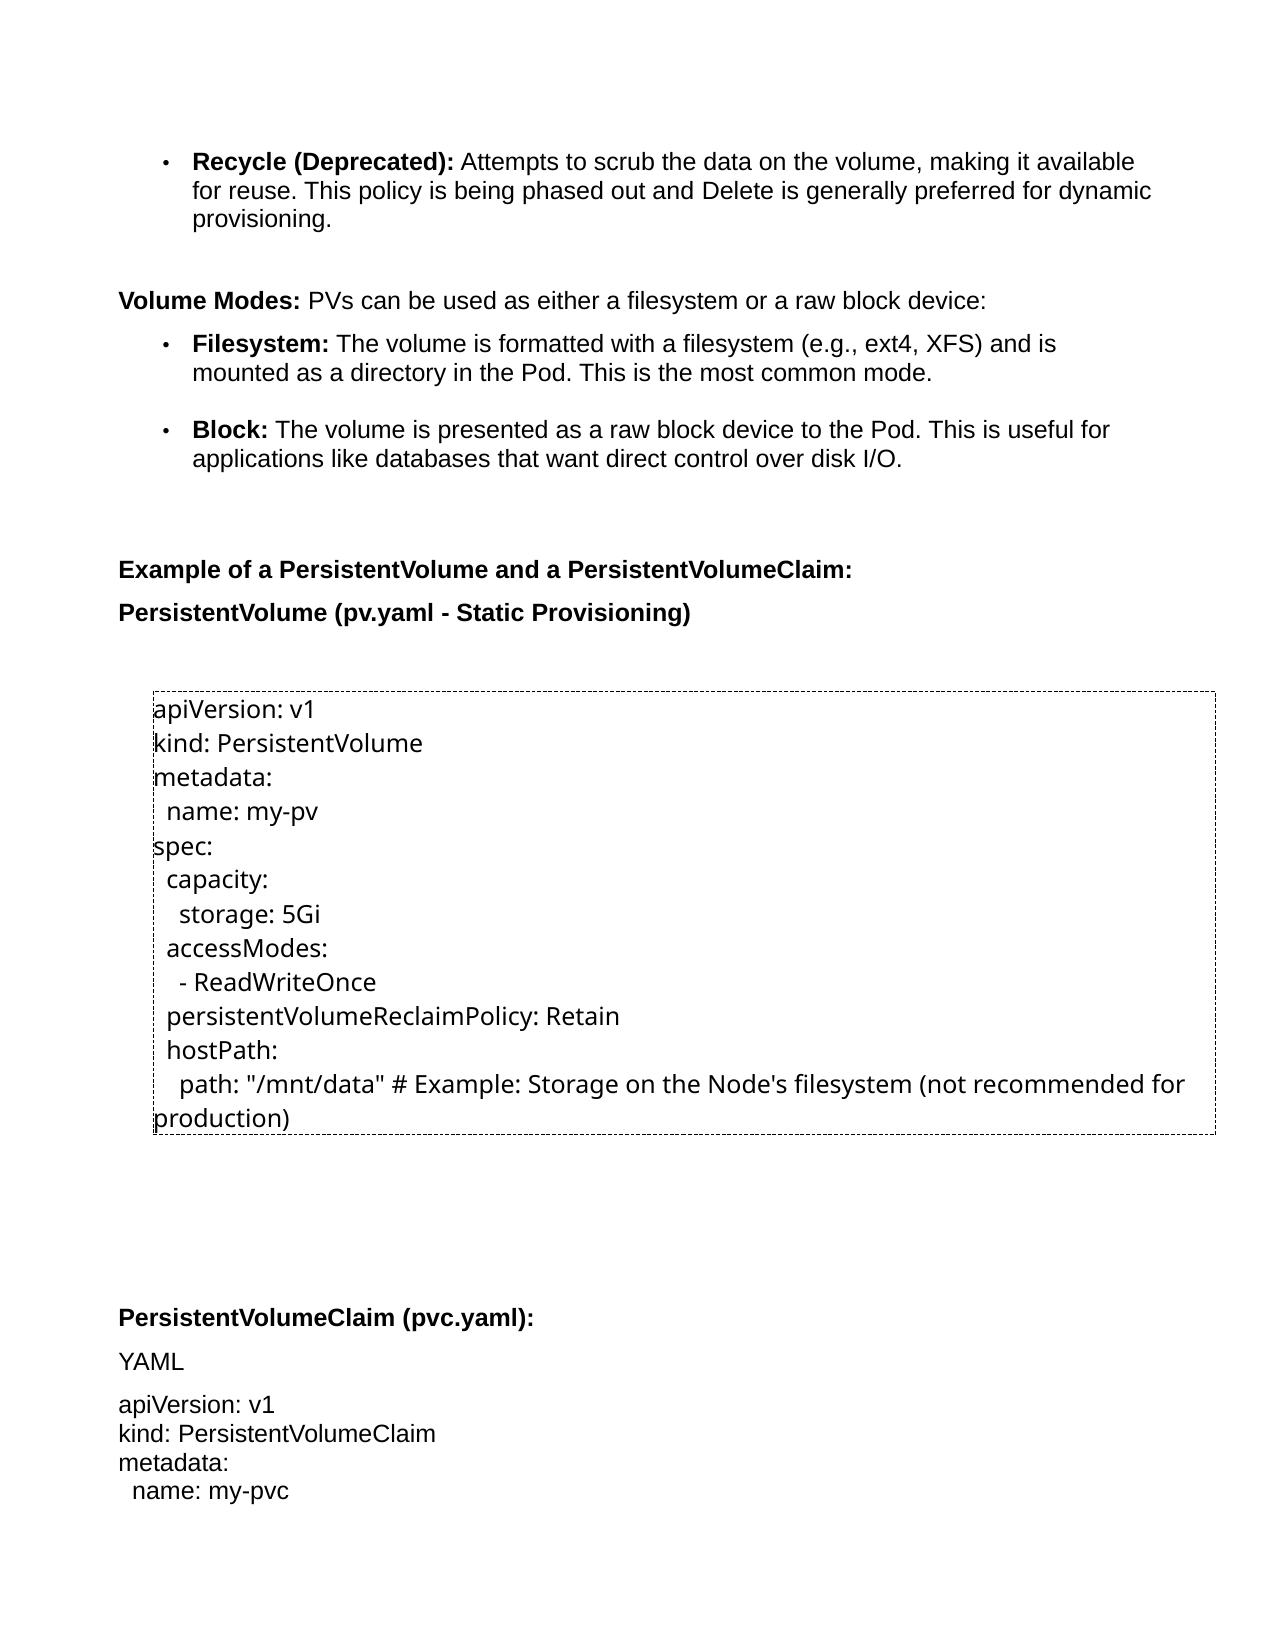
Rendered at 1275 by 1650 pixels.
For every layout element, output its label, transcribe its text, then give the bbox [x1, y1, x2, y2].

text metadata: [118, 1447, 1157, 1476]
text Volume Modes: PVs can be used as either a filesystem or a raw block device: [118, 286, 1157, 315]
text Example of a PersistentVolume and a PersistentVolumeClaim: [118, 554, 1157, 583]
text PersistentVolumeClaim (pvc.yaml): [118, 1303, 1157, 1332]
list Filesystem: The volume is formatted with a filesystem (e.g., ext4, XFS) and is mounted as a directory in the Pod. This is the most common mode. [162, 329, 1157, 387]
text apiVersion: v1 [118, 1390, 1157, 1419]
list Recycle (Deprecated): Attempts to scrub the data on the volume, making it available for reuse. This policy is being phased out and Delete is generally preferred for dynamic provisioning. [162, 147, 1157, 233]
text kind: PersistentVolumeClaim [118, 1419, 1157, 1447]
list Block: The volume is presented as a raw block device to the Pod. This is useful for applications like databases that want direct control over disk I/O. [162, 416, 1157, 473]
text name: my-pvc [118, 1476, 1157, 1505]
text YAML [118, 1347, 1157, 1375]
text PersistentVolume (pv.yaml - Static Provisioning) [118, 598, 1157, 627]
